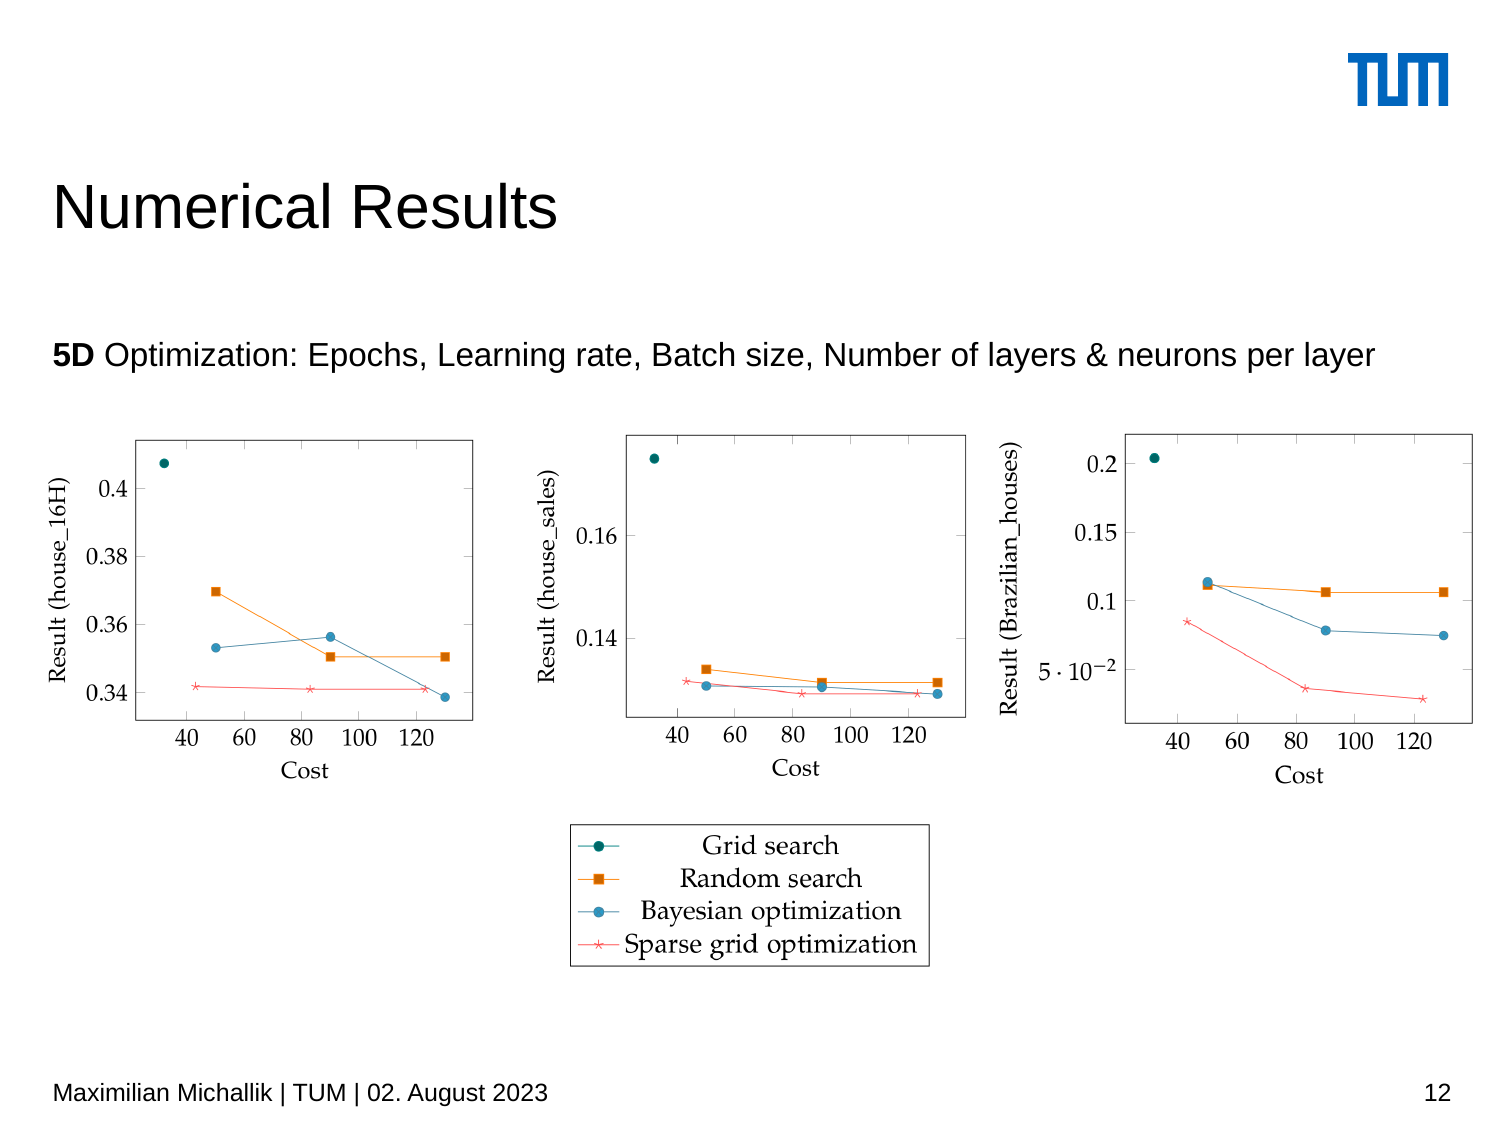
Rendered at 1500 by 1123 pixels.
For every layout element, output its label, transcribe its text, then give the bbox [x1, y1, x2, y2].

picture [1453, 429, 1477, 792]
title Numerical Results [52, 171, 1453, 242]
picture [568, 822, 932, 969]
list 5D Optimization: Epochs, Learning rate, Batch size, Number of layers & neurons per layer [52, 330, 1453, 996]
picture [42, 435, 52, 783]
